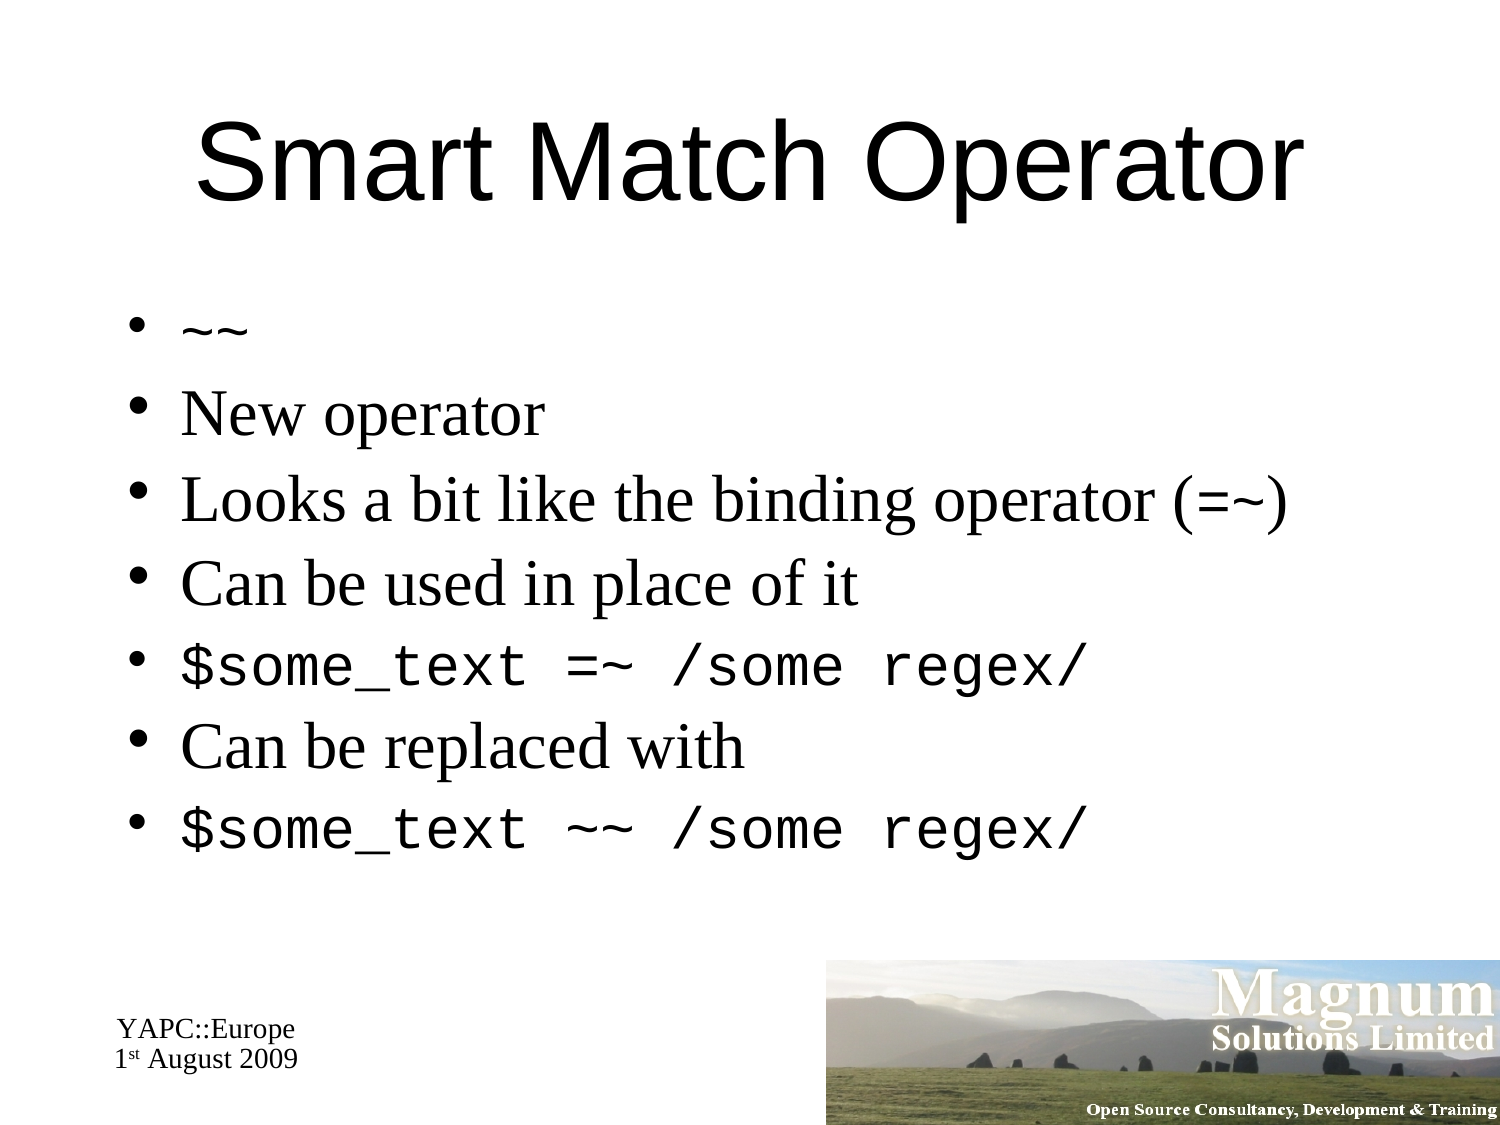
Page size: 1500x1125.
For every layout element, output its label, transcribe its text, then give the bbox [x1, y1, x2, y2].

list ~~ New operator Looks a bit like the binding operator (=~) Can be used in place of it $some_text =~ /some regex/ Can be replaced with $some_text ~~ /some regex/ [110, 312, 1391, 876]
picture [826, 960, 1500, 1125]
title Smart Match Operator [110, 26, 1391, 296]
